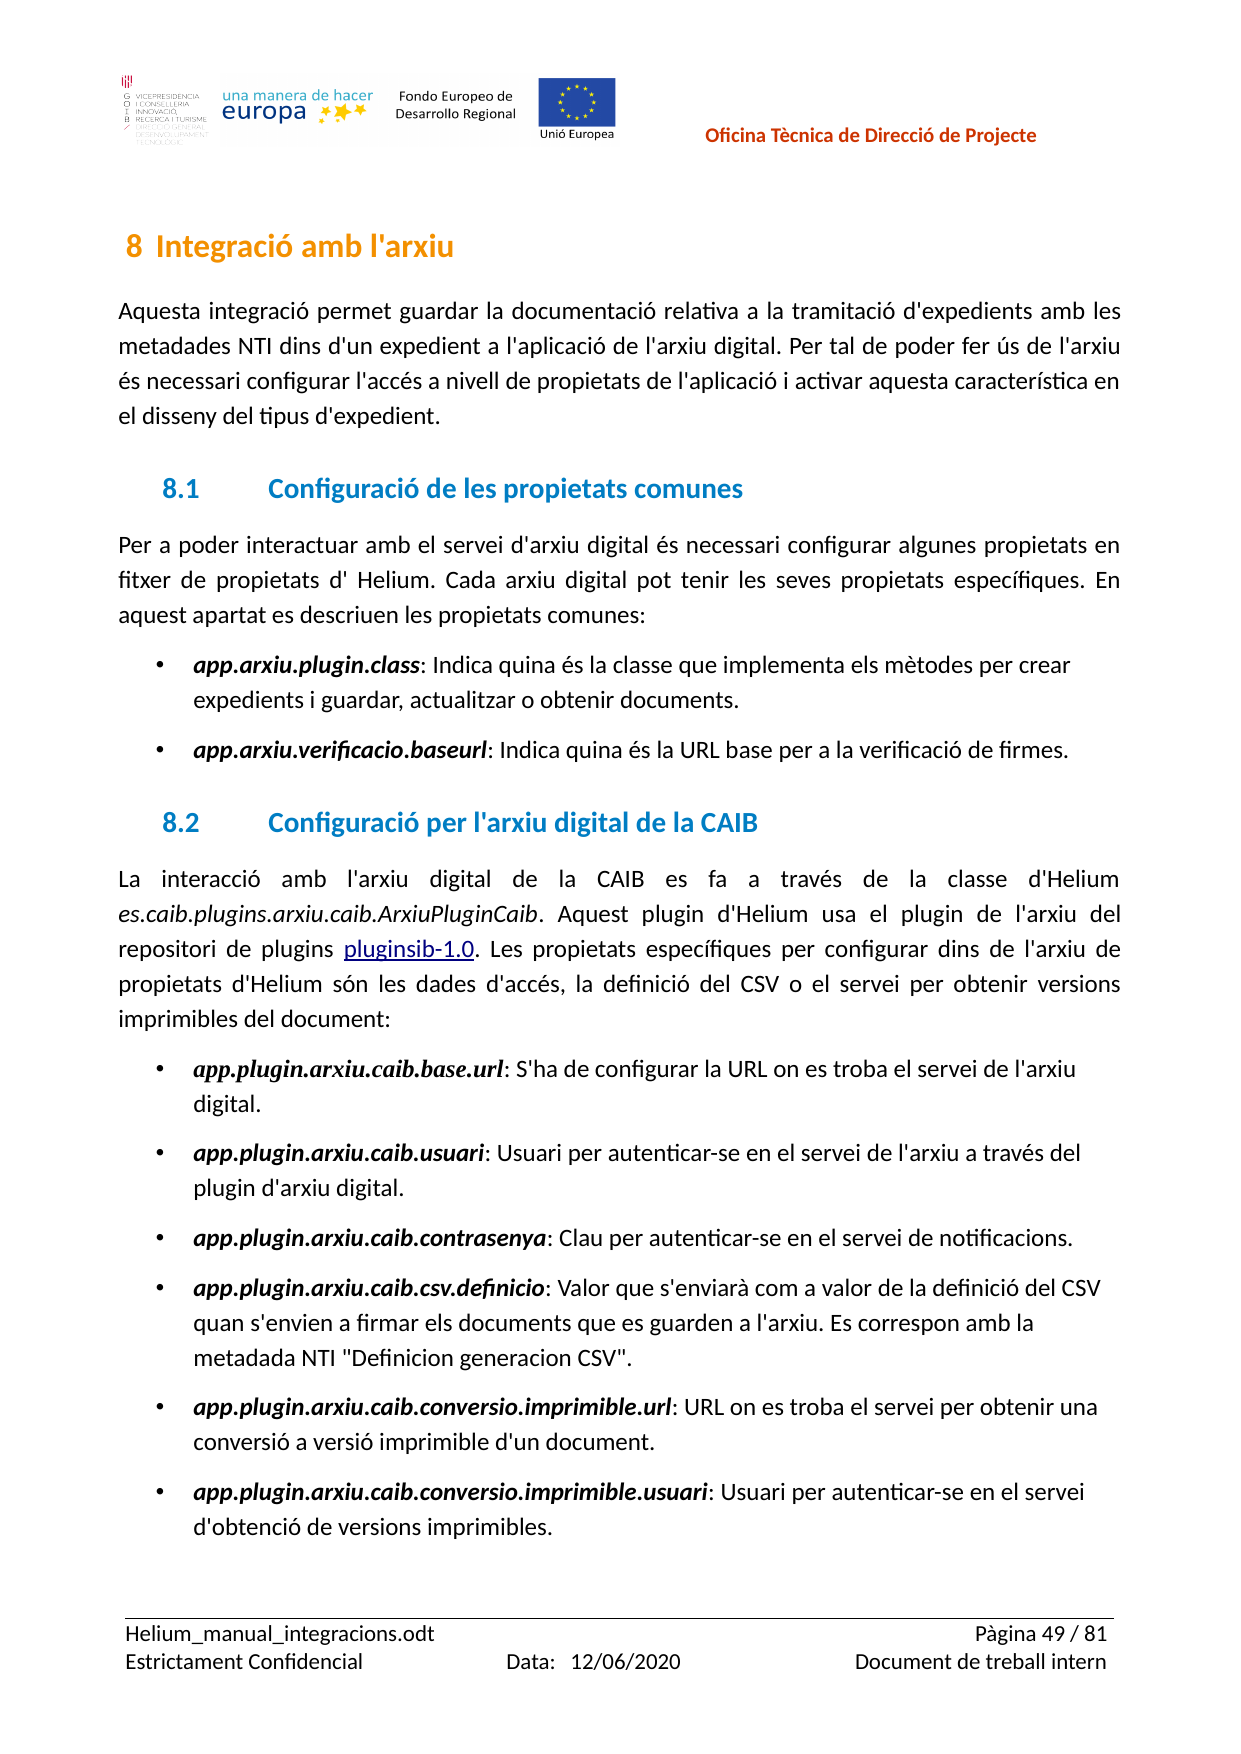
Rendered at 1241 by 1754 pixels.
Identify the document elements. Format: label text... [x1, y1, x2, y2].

list app.plugin.arxiu.caib.conversio.imprimible.url: URL on es troba el servei per obtenir una conversió a versió imprimible d'un document. [156, 1391, 1122, 1457]
list app.plugin.arxiu.caib.conversio.imprimible.usuari: Usuari per autenticar-se en el servei d'obtenció de versions imprimibles. [156, 1476, 1122, 1541]
list app.plugin.arxiu.caib.csv.definicio: Valor que s'enviarà com a valor de la definició del CSV quan s'envien a firmar els documents que es guarden a l'arxiu. Es correspon amb la metadada NTI "Definicion generacion CSV". [156, 1272, 1122, 1372]
text La interacció amb l'arxiu digital de la CAIB es fa a través de la classe d'Helium es.caib.plugins.arxiu.caib.ArxiuPluginCaib. Aquest plugin d'Helium usa el plugin de l'arxiu del repositori de plugins pluginsib-1.0. Les propietats específiques per configurar dins de l'arxiu de propietats d'Helium són les dades d'accés, la definició del CSV o el servei per obtenir versions imprimibles del document: [118, 863, 1122, 1034]
list app.arxiu.plugin.class: Indica quina és la classe que implementa els mètodes per crear expedients i guardar, actualitzar o obtenir documents. [156, 649, 1122, 715]
picture [219, 73, 621, 147]
subtitle Configuració per l'arxiu digital de la CAIB [156, 804, 1122, 840]
subtitle Configuració de les propietats comunes [156, 470, 1122, 506]
list app.plugin.arxiu.caib.contrasenya: Clau per autenticar-se en el servei de notificacions. [156, 1222, 1122, 1253]
subtitle Integració amb l'arxiu [118, 225, 1122, 266]
list app.arxiu.verificacio.baseurl: Indica quina és la URL base per a la verificació de firmes. [156, 734, 1122, 764]
picture [118, 73, 213, 147]
text Aquesta integració permet guardar la documentació relativa a la tramitació d'expedients amb les metadades NTI dins d'un expedient a l'aplicació de l'arxiu digital. Per tal de poder fer ús de l'arxiu és necessari configurar l'accés a nivell de propietats de l'aplicació i activar aquesta característica en el disseny del tipus d'expedient. [118, 295, 1122, 431]
list app.plugin.arxiu.caib.base.url: S'ha de configurar la URL on es troba el servei de l'arxiu digital. [156, 1053, 1122, 1118]
text Per a poder interactuar amb el servei d'arxiu digital és necessari configurar algunes propietats en fitxer de propietats d' Helium. Cada arxiu digital pot tenir les seves propietats específiques. En aquest apartat es descriuen les propietats comunes: [118, 530, 1122, 630]
list app.plugin.arxiu.caib.usuari: Usuari per autenticar-se en el servei de l'arxiu a través del plugin d'arxiu digital. [156, 1137, 1122, 1203]
